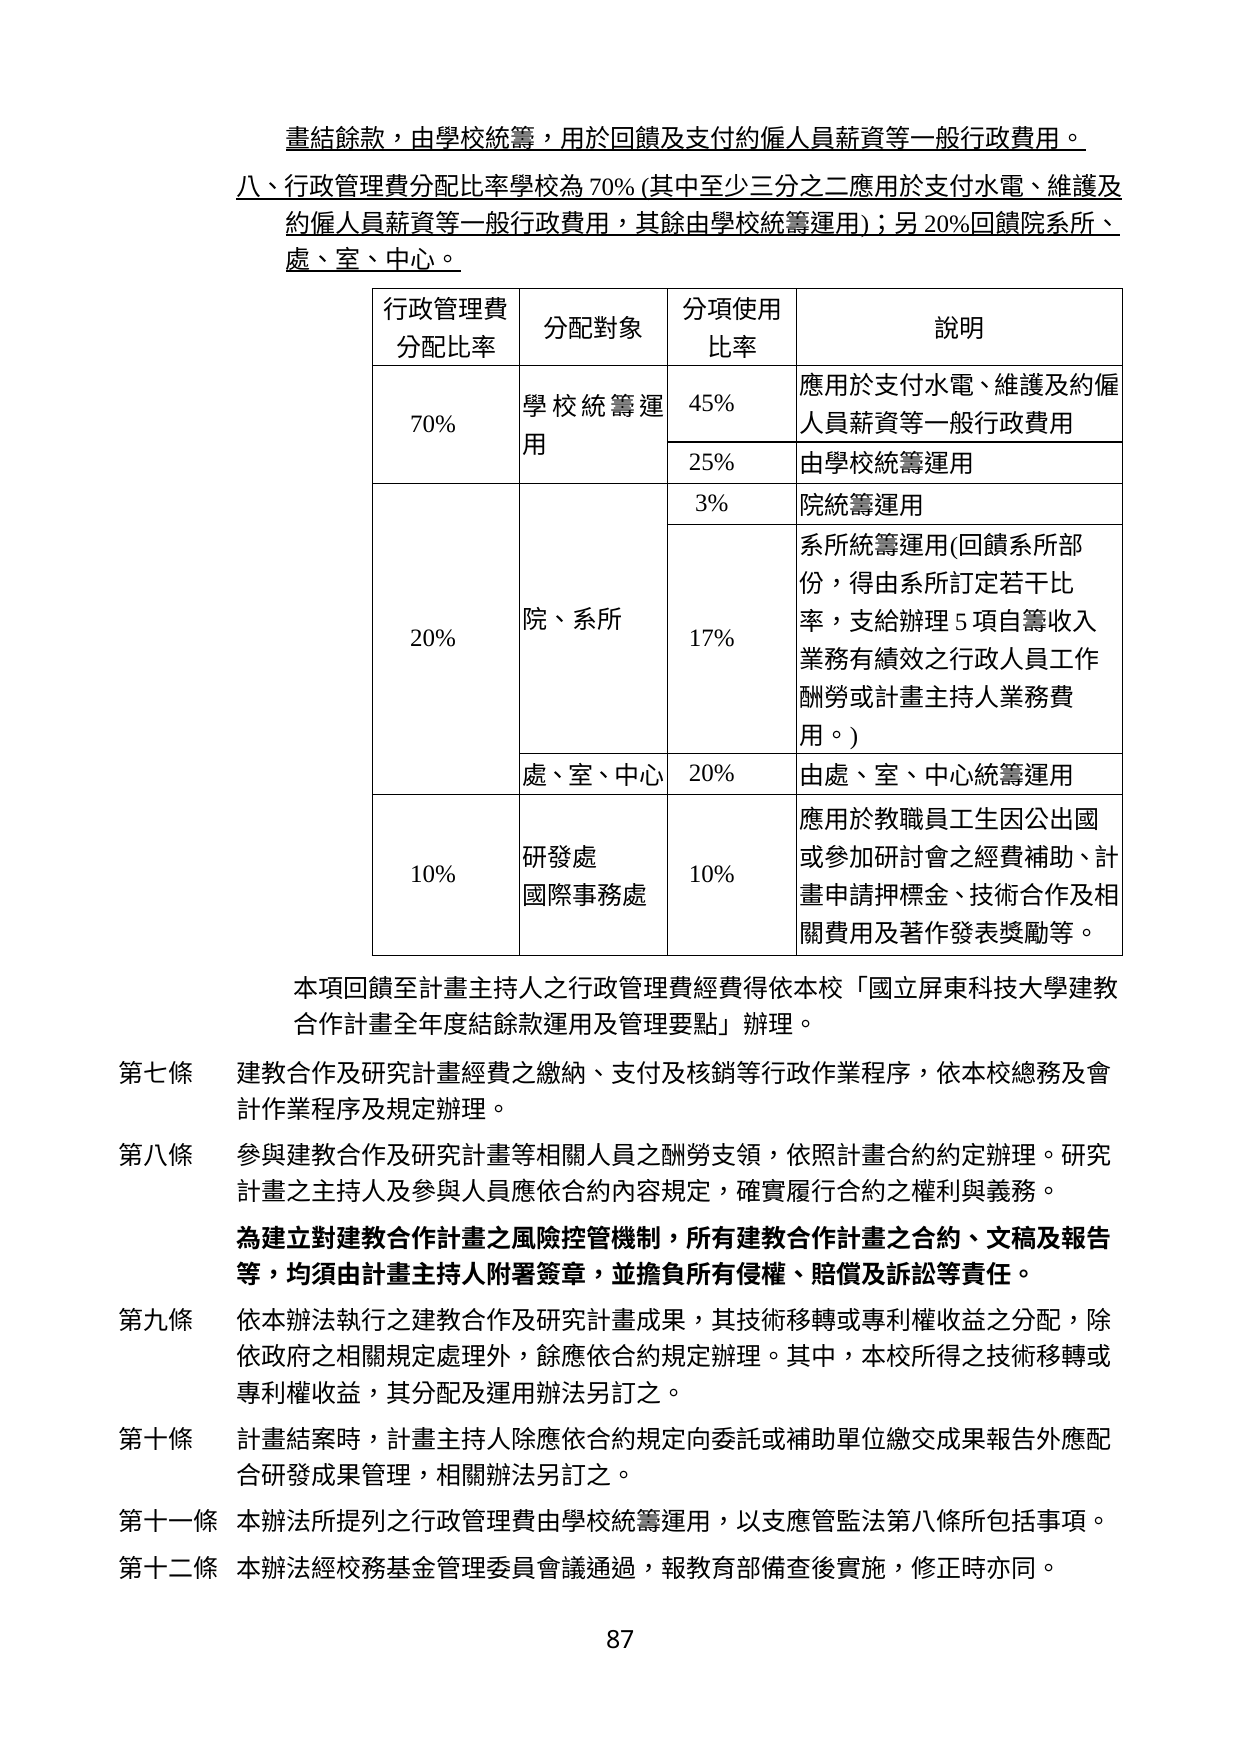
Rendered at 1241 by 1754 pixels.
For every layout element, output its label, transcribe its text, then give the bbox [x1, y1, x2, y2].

table_header 說明 [797, 289, 1122, 365]
text 為建立對建教合作計畫之風險控管機制，所有建教合作計畫之合約、文稿及報告等，均須由計畫主持人附署簽章，並擔負所有侵權、賠償及訴訟等責任。 [236, 1218, 1122, 1291]
table_cell 20% [668, 754, 796, 794]
table_cell 3% [668, 484, 796, 524]
table_cell 由處、室、中心統籌運用 [797, 754, 1122, 794]
list 本辦法經校務基金管理委員會議通過，報教育部備查後實施，修正時亦同。 [118, 1548, 1122, 1584]
table_cell 由學校統籌運用 [797, 443, 1122, 483]
table_cell 25% [668, 443, 796, 483]
table_cell 應用於教職員工生因公出國或參加研討會之經費補助、計畫申請押標金、技術合作及相關費用及著作發表獎勵等。 [797, 795, 1122, 954]
table_cell 學校統籌運用 [520, 366, 667, 483]
table_header 分配對象 [520, 289, 667, 365]
table_cell 10% [668, 795, 796, 954]
table_cell 處、室、中心 [520, 754, 667, 794]
table_cell 系所統籌運用(回饋系所部份，得由系所訂定若干比率，支給辦理5項自籌收入業務有績效之行政人員工作酬勞或計畫主持人業務費用。) [797, 525, 1122, 753]
table_cell 70% [373, 366, 519, 483]
text 畫結餘款，由學校統籌，用於回饋及支付約僱人員薪資等一般行政費用。 [236, 118, 1122, 154]
list 依本辦法執行之建教合作及研究計畫成果，其技術移轉或專利權收益之分配，除依政府之相關規定處理外，餘應依合約規定辦理。其中，本校所得之技術移轉或專利權收益，其分配及運用辦法另訂之。 [118, 1301, 1122, 1409]
table_cell 10% [373, 795, 519, 954]
table_cell 院、系所 [520, 484, 667, 753]
list 本辦法所提列之行政管理費由學校統籌運用，以支應管監法第八條所包括事項。 [118, 1502, 1122, 1538]
table_cell 45% [668, 366, 796, 441]
table_cell 20% [373, 484, 519, 794]
table_header 行政管理費分配比率 [373, 289, 519, 365]
list 參與建教合作及研究計畫等相關人員之酬勞支領，依照計畫合約約定辦理。研究計畫之主持人及參與人員應依合約內容規定，確實履行合約之權利與義務。 [118, 1136, 1122, 1208]
table_cell 院統籌運用 [797, 484, 1122, 524]
table_cell 研發處 國際事務處 [520, 795, 667, 954]
list 建教合作及研究計畫經費之繳納、支付及核銷等行政作業程序，依本校總務及會計作業程序及規定辦理。 [118, 1053, 1122, 1126]
table_header 分項使用比率 [668, 289, 796, 365]
table_cell 應用於支付水電、維護及約僱人員薪資等一般行政費用 [797, 366, 1122, 441]
table_cell 17% [668, 525, 796, 753]
text 約僱人員薪資等一般行政費用，其餘由學校統籌運用)；另20%回饋院系所、處、室、中心。 [236, 200, 1122, 276]
text 八、行政管理費分配比率學校為70% (其中至少三分之二應用於支付水電、維護及 [236, 167, 1122, 198]
text 本項回饋至計畫主持人之行政管理費經費得依本校「國立屏東科技大學建教合作計畫全年度結餘款運用及管理要點」辦理。 [293, 968, 1122, 1041]
list 計畫結案時，計畫主持人除應依合約規定向委託或補助單位繳交成果報告外應配合研發成果管理，相關辦法另訂之。 [118, 1419, 1122, 1492]
